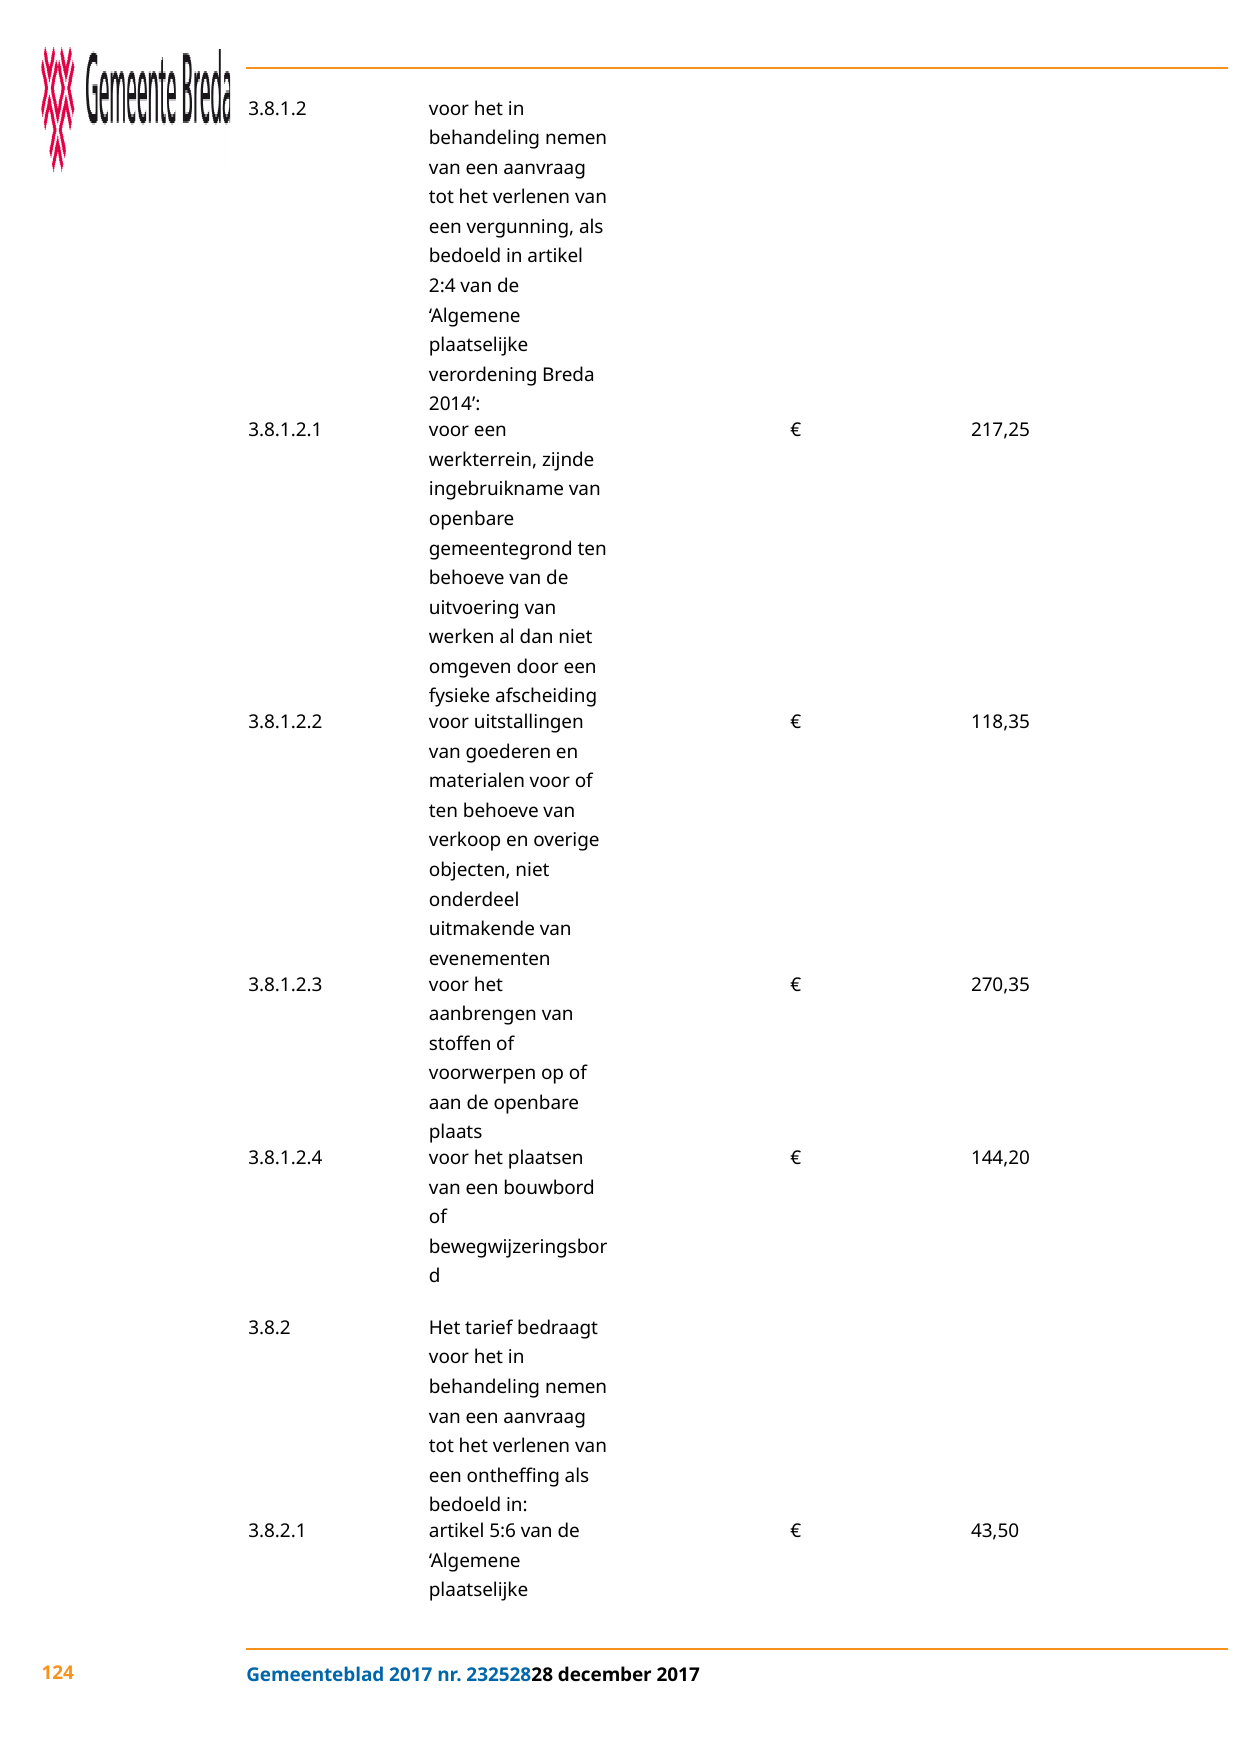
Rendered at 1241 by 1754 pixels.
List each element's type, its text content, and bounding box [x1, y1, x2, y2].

table_cell 3.8.2 [248, 1314, 429, 1517]
table_cell [971, 95, 1152, 416]
table_cell 3.8.1.2.3 [248, 971, 429, 1144]
table_cell [609, 708, 790, 971]
table_cell € [790, 708, 971, 971]
table_cell [971, 1289, 1152, 1314]
table_cell voor een werkterrein, zijnde ingebruikname van openbare gemeentegrond ten behoeve van de uitvoering van werken al dan niet omgeven door een fysieke afscheiding [429, 416, 609, 708]
table_cell [609, 416, 790, 708]
table_cell 144,20 [971, 1144, 1152, 1288]
table_cell € [790, 971, 971, 1144]
table_cell artikel 5:6 van de ‘Algemene plaatselijke [429, 1518, 609, 1602]
table_cell 3.8.1.2.2 [248, 708, 429, 971]
table_cell 3.8.2.1 [248, 1518, 429, 1602]
table_cell [609, 971, 790, 1144]
table_cell [609, 95, 790, 416]
table_cell 118,35 [971, 708, 1152, 971]
table_cell voor uitstallingen van goederen en materialen voor of ten behoeve van verkoop en overige objecten, niet onderdeel uitmakende van evenementen [429, 708, 609, 971]
table_cell 3.8.1.2.1 [248, 416, 429, 708]
table_cell voor het plaatsen van een bouwbord of bewegwijzeringsbord [429, 1144, 609, 1288]
picture [41, 47, 231, 172]
table_cell voor het aanbrengen van stoffen of voorwerpen op of aan de openbare plaats [429, 971, 609, 1144]
table_cell 43,50 [971, 1518, 1152, 1602]
table_cell [248, 1289, 429, 1314]
table_cell Het tarief bedraagt voor het in behandeling nemen van een aanvraag tot het verlenen van een ontheffing als bedoeld in: [429, 1314, 609, 1517]
table_cell [609, 1518, 790, 1602]
table_cell 270,35 [971, 971, 1152, 1144]
table_cell 3.8.1.2 [248, 95, 429, 416]
table_cell [790, 1289, 971, 1314]
table_cell 3.8.1.2.4 [248, 1144, 429, 1288]
table_cell € [790, 416, 971, 708]
table_cell [790, 95, 971, 416]
table_cell [429, 1289, 609, 1314]
table_cell [609, 1314, 790, 1517]
table_cell [971, 1314, 1152, 1517]
table_cell 217,25 [971, 416, 1152, 708]
table_cell € [790, 1518, 971, 1602]
table_cell [790, 1314, 971, 1517]
table_cell [609, 1144, 790, 1288]
table_cell voor het in behandeling nemen van een aanvraag tot het verlenen van een vergunning, als bedoeld in artikel 2:4 van de ‘Algemene plaatselijke verordening Breda 2014’: [429, 95, 609, 416]
table_cell € [790, 1144, 971, 1288]
table_cell [609, 1289, 790, 1314]
